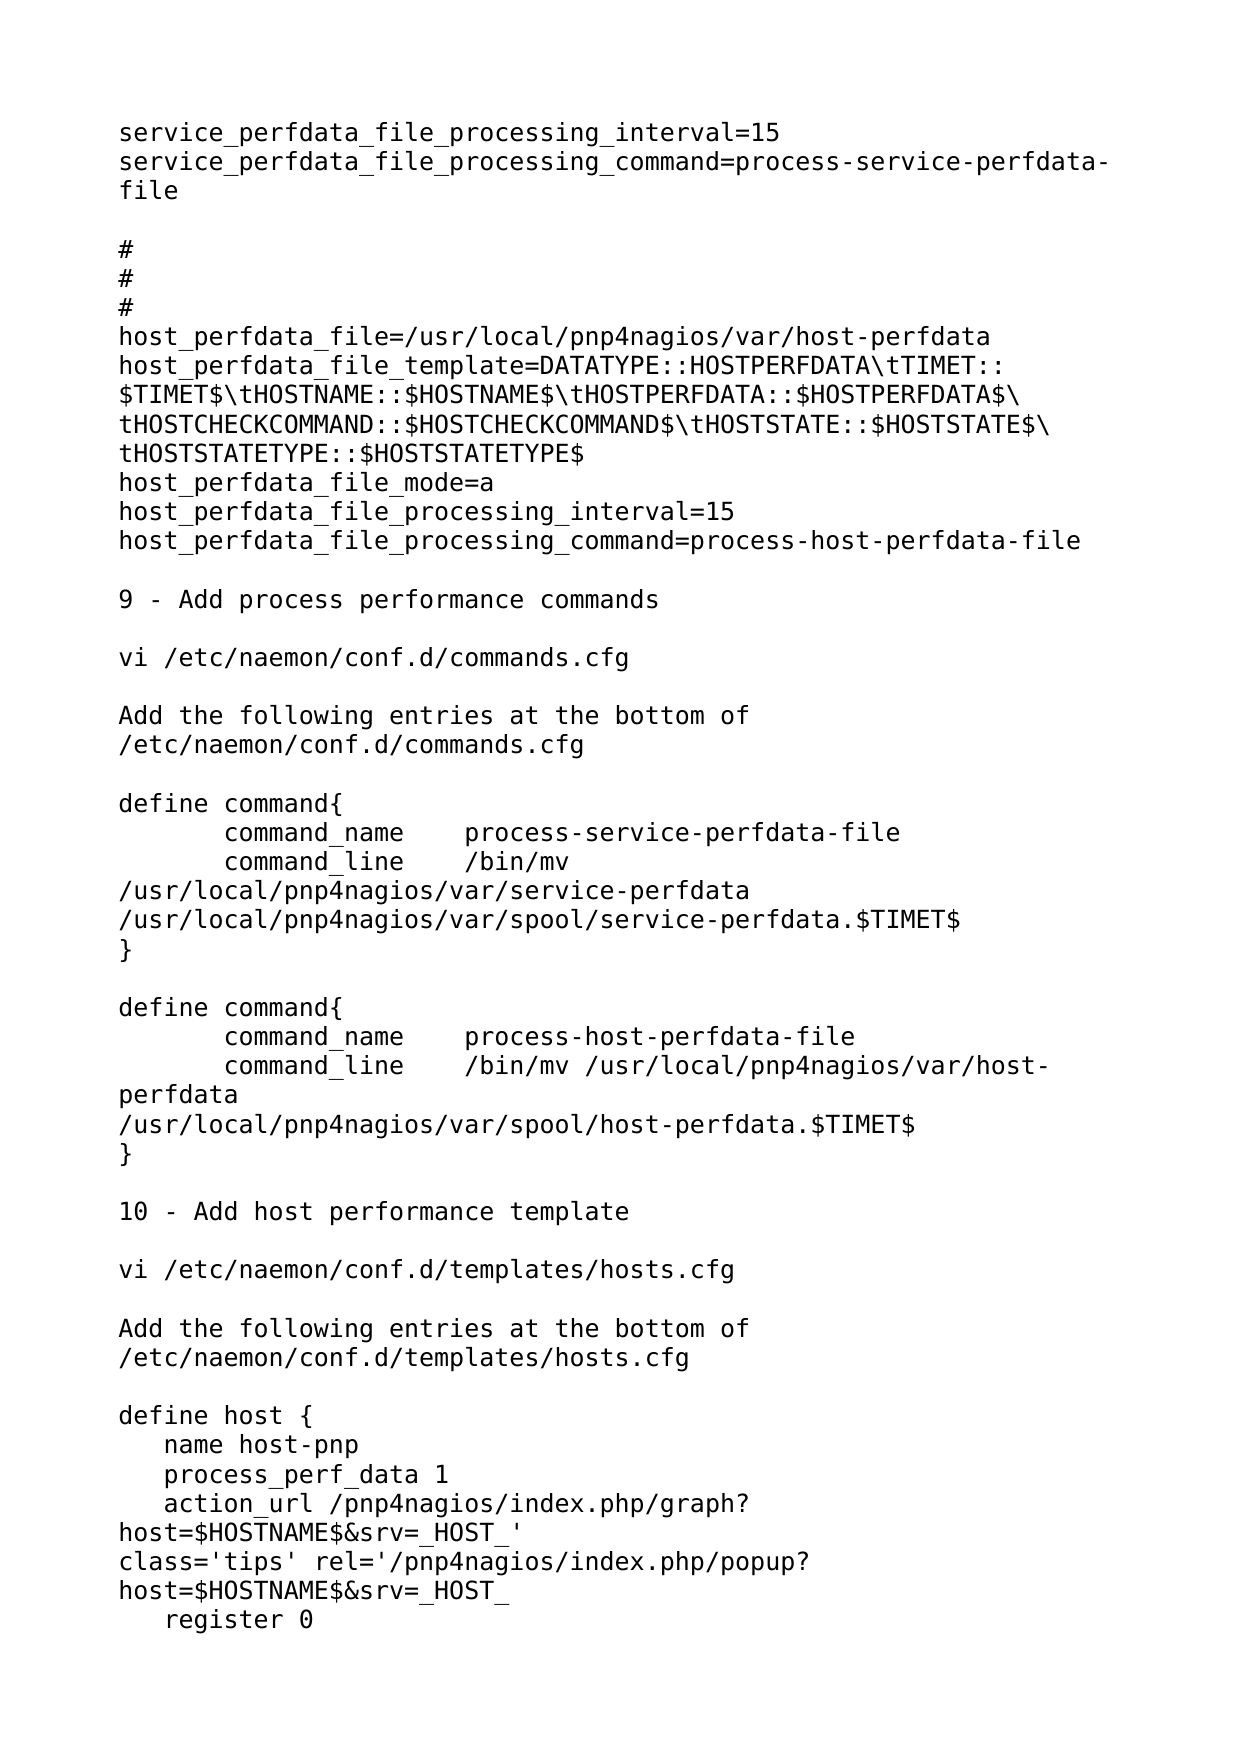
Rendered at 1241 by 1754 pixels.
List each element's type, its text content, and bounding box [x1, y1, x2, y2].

text service_perfdata_file_processing_interval=15 service_perfdata_file_processing_command=process-service-perfdata-file # # # host_perfdata_file=/usr/local/pnp4nagios/var/host-perfdata host_perfdata_file_template=DATATYPE::HOSTPERFDATA\tTIMET::$TIMET$\tHOSTNAME::$HOSTNAME$\tHOSTPERFDATA::$HOSTPERFDATA$\tHOSTCHECKCOMMAND::$HOSTCHECKCOMMAND$\tHOSTSTATE::$HOSTSTATE$\tHOSTSTATETYPE::$HOSTSTATETYPE$ host_perfdata_file_mode=a host_perfdata_file_processing_interval=15 host_perfdata_file_processing_command=process-host-perfdata-file 9 - Add process performance commands vi /etc/naemon/conf.d/commands.cfg Add the following entries at the bottom of /etc/naemon/conf.d/commands.cfg define command{ command_name process-service-perfdata-file command_line /bin/mv /usr/local/pnp4nagios/var/service-perfdata /usr/local/pnp4nagios/var/spool/service-perfdata.$TIMET$ } define command{ command_name process-host-perfdata-file command_line /bin/mv /usr/local/pnp4nagios/var/host-perfdata /usr/local/pnp4nagios/var/spool/host-perfdata.$TIMET$ } 10 - Add host performance template vi /etc/naemon/conf.d/templates/hosts.cfg Add the following entries at the bottom of /etc/naemon/conf.d/templates/hosts.cfg define host { name host-pnp process_perf_data 1 action_url /pnp4nagios/index.php/graph?host=$HOSTNAME$&srv=_HOST_' class='tips' rel='/pnp4nagios/index.php/popup?host=$HOSTNAME$&srv=_HOST_ register 0 [118, 118, 1122, 1635]
